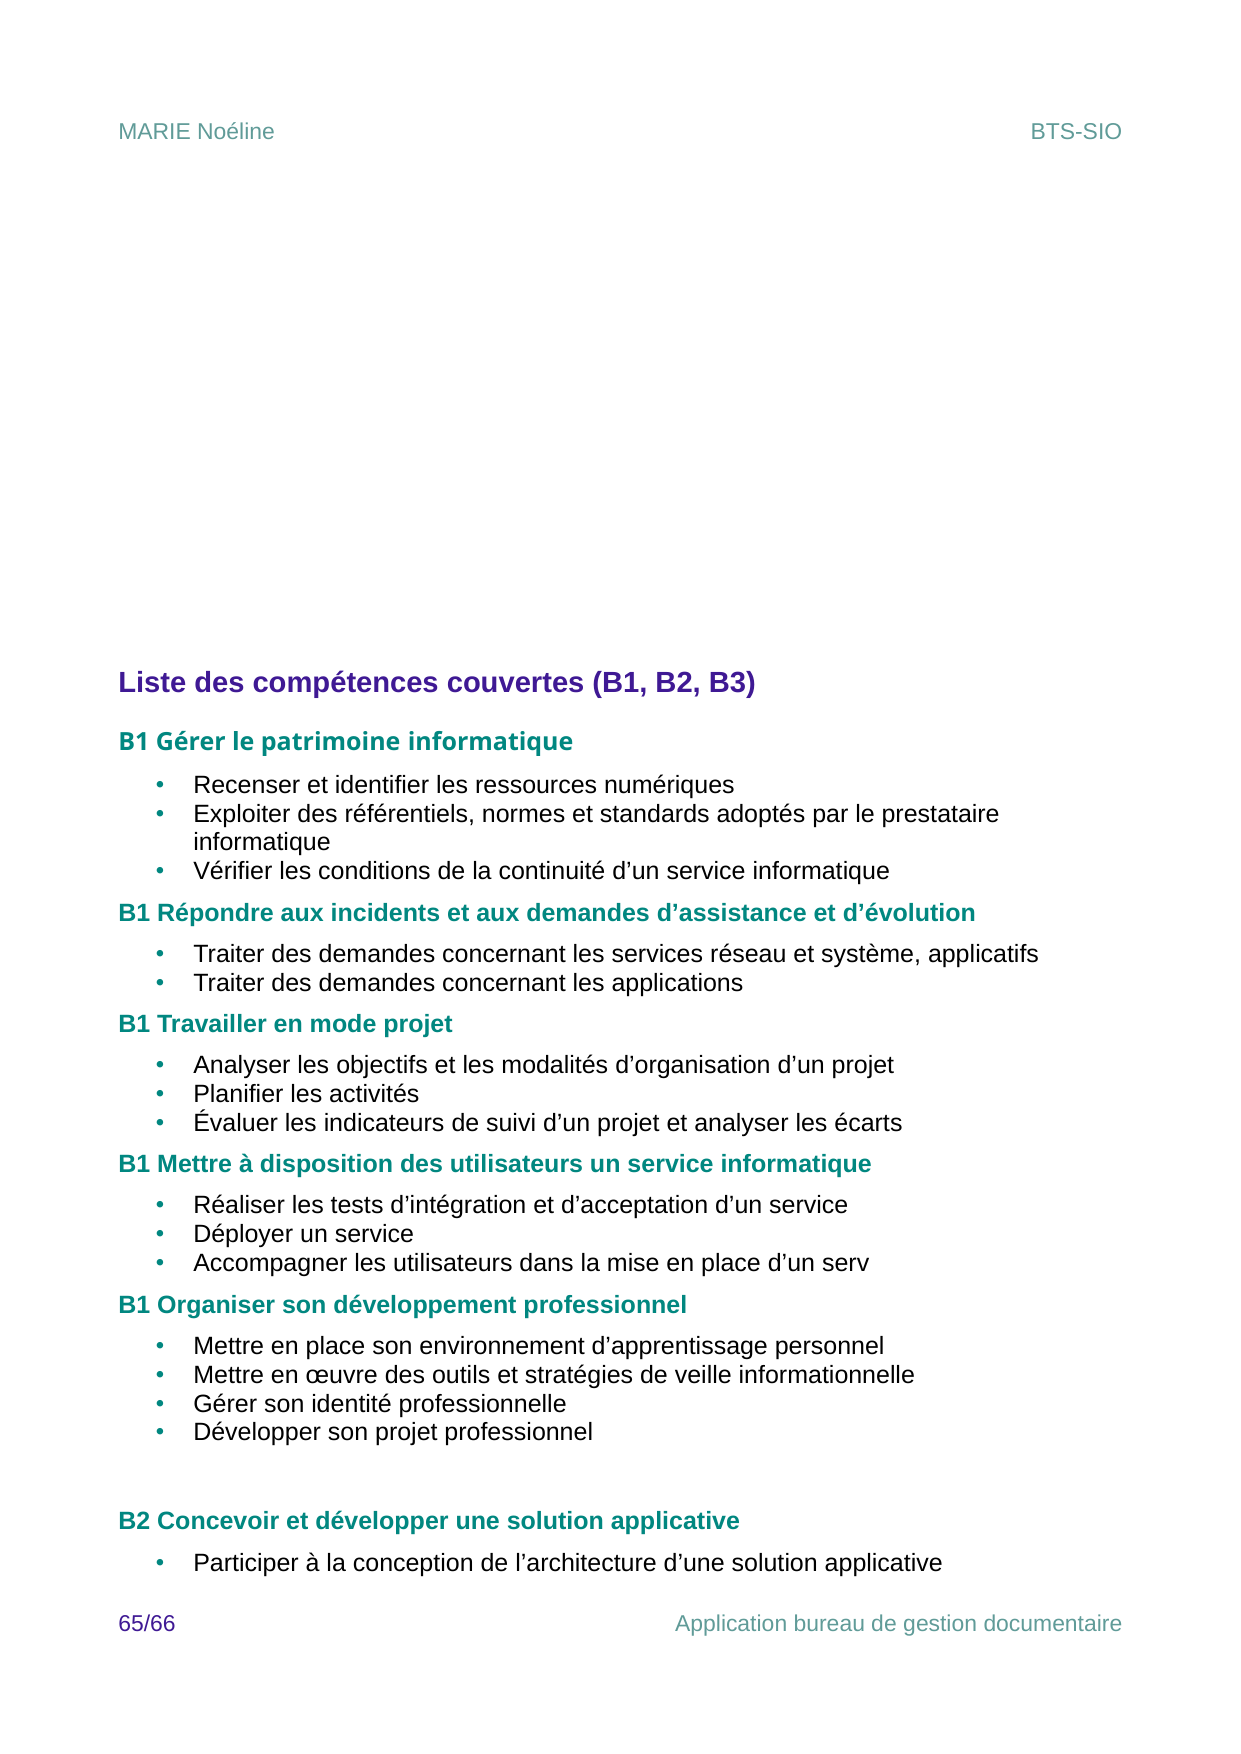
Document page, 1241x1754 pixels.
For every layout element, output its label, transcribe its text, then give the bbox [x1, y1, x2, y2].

list Évaluer les indicateurs de suivi d’un projet et analyser les écarts [156, 1108, 1122, 1137]
subtitle B1 Mettre à disposition des utilisateurs un service informatique [118, 1149, 1122, 1178]
list Mettre en œuvre des outils et stratégies de veille informationnelle [156, 1360, 1122, 1388]
list Planifier les activités [156, 1079, 1122, 1108]
list Accompagner les utilisateurs dans la mise en place d’un serv [156, 1248, 1122, 1277]
subtitle B1 Travailler en mode projet [118, 1009, 1122, 1038]
list Participer à la conception de l’architecture d’une solution applicative [156, 1548, 1122, 1576]
subtitle Liste des compétences couvertes (B1, B2, B3) [118, 664, 1122, 698]
list Mettre en place son environnement d’apprentissage personnel [156, 1331, 1122, 1360]
list Déployer un service [156, 1219, 1122, 1248]
subtitle B1 Répondre aux incidents et aux demandes d’assistance et d’évolution [118, 897, 1122, 926]
subtitle B2 Concevoir et développer une solution applicative [118, 1506, 1122, 1535]
subtitle B1 Organiser son développement professionnel [118, 1289, 1122, 1318]
list Développer son projet professionnel [156, 1417, 1122, 1446]
list Traiter des demandes concernant les services réseau et système, applicatifs [156, 939, 1122, 968]
list Exploiter des référentiels, normes et standards adoptés par le prestataire informatique [156, 798, 1122, 856]
list Vérifier les conditions de la continuité d’un service informatique [156, 856, 1122, 885]
list Traiter des demandes concernant les applications [156, 968, 1122, 996]
list Gérer son identité professionnelle [156, 1388, 1122, 1417]
subtitle B1 Gérer le patrimoine informatique [118, 723, 1122, 757]
list Recenser et identifier les ressources numériques [156, 770, 1122, 798]
list Analyser les objectifs et les modalités d’organisation d’un projet [156, 1050, 1122, 1079]
list Réaliser les tests d’intégration et d’acceptation d’un service [156, 1191, 1122, 1219]
